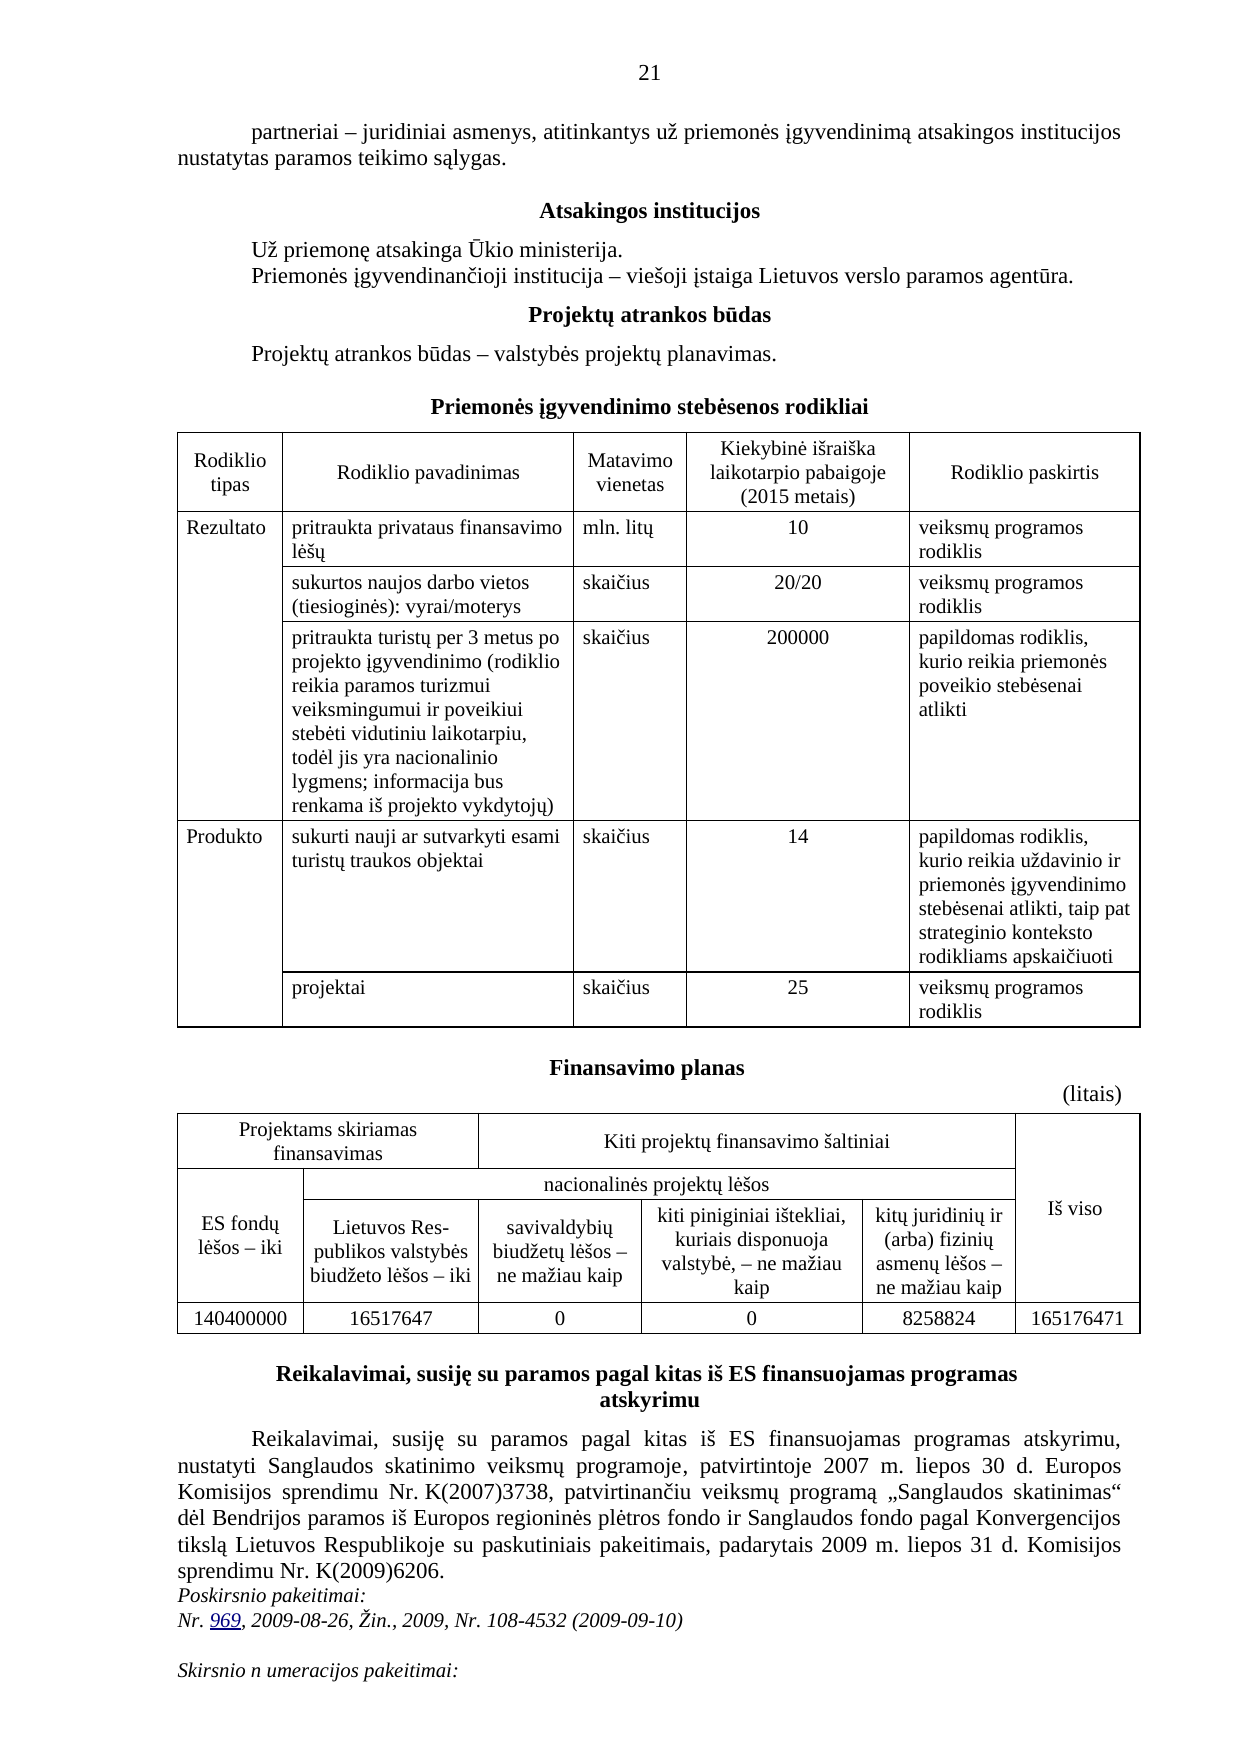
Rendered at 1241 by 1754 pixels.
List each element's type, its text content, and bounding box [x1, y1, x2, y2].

table_cell 8258824 [863, 1303, 1015, 1333]
table_header Rodiklio paskirtis [910, 433, 1139, 511]
text Už priemonę atsakinga Ūkio ministerija. [177, 236, 1122, 262]
table_cell mln. litų [574, 512, 686, 566]
table_cell 16517647 [304, 1303, 478, 1333]
table_cell 0 [479, 1303, 641, 1333]
text Priemonės įgyvendinimo stebėsenos rodikliai [177, 393, 1122, 419]
table_header Kiti projektų finansavimo šaltiniai [479, 1114, 1015, 1168]
table_header Projektams skiriamas finansavimas [178, 1114, 478, 1168]
text Atsakingos institucijos [177, 197, 1122, 223]
text Reikalavimai, susiję su paramos pagal kitas iš ES finansuojamas programas atskyrimu [177, 1360, 1122, 1413]
table_cell kitų juridinių ir (arba) fizinių asmenų lėšos – ne mažiau kaip [863, 1200, 1015, 1302]
table_cell kiti piniginiai ištekliai, kuriais disponuoja valstybė, – ne mažiau kaip [642, 1200, 862, 1302]
text partneriai – juridiniai asmenys, atitinkantys už priemonės įgyvendinimą atsakingos institucijos nustatytas paramos teikimo sąlygas. [177, 118, 1122, 171]
table_cell sukurtos naujos darbo vietos (tiesioginės): vyrai/moterys [283, 567, 573, 621]
table_header Iš viso [1016, 1114, 1139, 1302]
text Finansavimo planas [177, 1054, 1122, 1080]
table_cell veiksmų programos rodiklis [910, 567, 1139, 621]
table_cell 10 [687, 512, 909, 566]
table_cell 14 [687, 821, 909, 971]
table_cell 0 [642, 1303, 862, 1333]
table_cell savivaldybių biudžetų lėšos – ne mažiau kaip [479, 1200, 641, 1302]
text Projektų atrankos būdas – valstybės projektų planavimas. [177, 340, 1122, 366]
table_cell Produkto [178, 821, 282, 1026]
table_cell 165176471 [1016, 1303, 1139, 1333]
table_cell 25 [687, 973, 909, 1026]
table_header Kiekybinė išraiška laikotarpio pabaigoje (2015 metais) [687, 433, 909, 511]
table_cell skaičius [574, 973, 686, 1026]
table_cell skaičius [574, 821, 686, 971]
table_cell Lietuvos Res­publikos valsty­bės biudžeto lėšos – iki [304, 1200, 478, 1302]
table_cell sukurti nauji ar sutvarkyti esami turistų traukos objektai [283, 821, 573, 971]
table_cell papildomas rodiklis, kurio reikia priemonės poveikio stebėsenai atlikti [910, 622, 1139, 820]
text Priemonės įgyvendinančioji institucija – viešoji įstaiga Lietuvos verslo paramos agentūra. [177, 262, 1122, 289]
text Reikalavimai, susiję su paramos pagal kitas iš ES finansuojamas programas atskyrimu, nustatyti Sanglaudos skatinimo veiksmų programoje, patvirtintoje 2007 m. liepos 30 d. Europos Komisijos sprendimu Nr. K(2007)3738, patvirtinančiu veiksmų programą „Sanglaudos skatinimas“ dėl Bendrijos paramos iš Europos regioninės plėtros fondo ir Sanglaudos fondo pagal Konvergencijos tikslą Lietuvos Respublikoje su paskutiniais pakeitimais, padarytais 2009 m. liepos 31 d. Komisijos sprendimu Nr. K(2009)6206. [177, 1425, 1122, 1583]
text (litais) [177, 1080, 1122, 1106]
table_cell Rezultato [178, 512, 282, 820]
table_cell pritraukta turistų per 3 metus po projekto įgyvendinimo (rodiklio reikia paramos turizmui veiksmingumui ir poveikiui stebėti vidutiniu laikotarpiu, todėl jis yra nacionalinio lygmens; informacija bus renkama iš projekto vykdytojų) [283, 622, 573, 820]
table_cell skaičius [574, 622, 686, 820]
text Projektų atrankos būdas [177, 301, 1122, 328]
table_cell ES fondų lėšos – iki [178, 1169, 303, 1302]
table_cell veiksmų programos rodiklis [910, 512, 1139, 566]
table_header Rodiklio pavadinimas [283, 433, 573, 511]
text Poskirsnio pakeitimai: [177, 1583, 1122, 1607]
table_cell 140400000 [178, 1303, 303, 1333]
table_cell projektai [283, 973, 573, 1026]
table_cell pritraukta privataus finansavimo lėšų [283, 512, 573, 566]
table_cell nacionalinės projektų lėšos [304, 1169, 1015, 1199]
table_cell skaičius [574, 567, 686, 621]
text Nr. 969, 2009-08-26, Žin., 2009, Nr. 108-4532 (2009-09-10) [177, 1607, 1122, 1632]
table_header Matavimo vienetas [574, 433, 686, 511]
table_cell papildomas rodiklis, kurio reikia uždavinio ir priemonės įgyvendinimo stebėsenai atlikti, taip pat strateginio konteksto rodikliams apskaičiuoti [910, 821, 1139, 971]
table_cell 20/20 [687, 567, 909, 621]
table_cell veiksmų programos rodiklis [910, 973, 1139, 1026]
table_cell 200000 [687, 622, 909, 820]
table_header Rodiklio tipas [178, 433, 282, 511]
text Skirsnio n umeracijos pakeitimai: [177, 1658, 1122, 1682]
